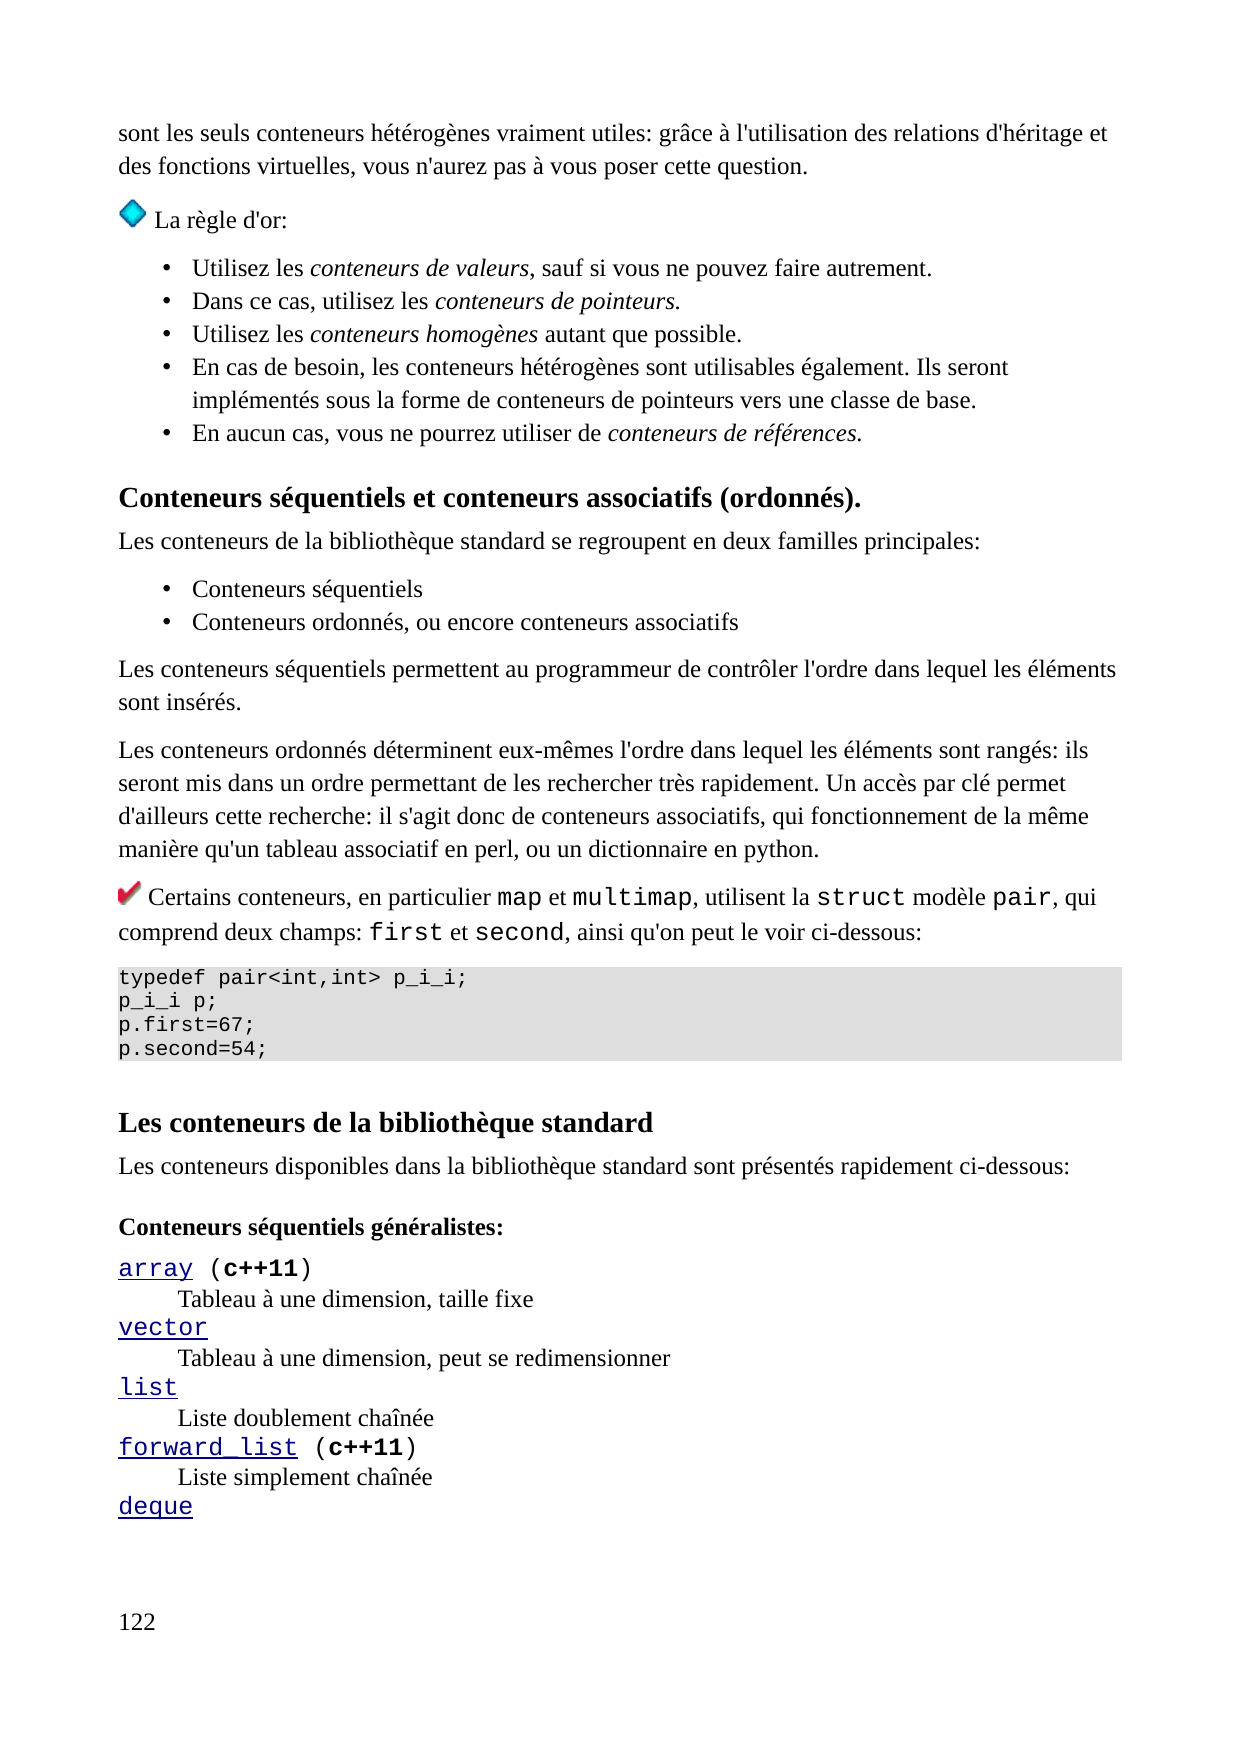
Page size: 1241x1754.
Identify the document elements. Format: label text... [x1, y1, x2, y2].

list Utilisez les conteneurs homogènes autant que possible. [162, 319, 1122, 347]
subtitle vector [118, 1312, 1122, 1343]
text Certains conteneurs, en particulier map et multimap, utilisent la struct modèle pair, qui comprend deux champs: first et second, ainsi qu'on peut le voir ci-dessous: [118, 882, 1122, 948]
picture [118, 198, 148, 229]
list Conteneurs ordonnés, ou encore conteneurs associatifs [162, 607, 1122, 635]
picture [118, 881, 142, 905]
text Les conteneurs disponibles dans la bibliothèque standard sont présentés rapidement ci-dessous: [118, 1151, 1122, 1180]
list Utilisez les conteneurs de valeurs, sauf si vous ne pouvez faire autrement. [162, 253, 1122, 281]
list En cas de besoin, les conteneurs hétérogènes sont utilisables également. Ils seront implémentés sous la forme de conteneurs de pointeurs vers une classe de base. [162, 352, 1122, 413]
text La règle d'or: [118, 199, 1122, 234]
subtitle deque [118, 1491, 1122, 1522]
text Les conteneurs séquentiels permettent au programmeur de contrôler l'ordre dans lequel les éléments sont insérés. [118, 654, 1122, 716]
list Tableau à une dimension, taille fixe [177, 1284, 1122, 1312]
text typedef pair<int,int> p_i_i; [118, 967, 1122, 990]
subtitle Conteneurs séquentiels et conteneurs associatifs (ordonnés). [118, 480, 1122, 513]
subtitle list [118, 1372, 1122, 1403]
text p_i_i p; [118, 990, 1122, 1014]
text Les conteneurs ordonnés déterminent eux-mêmes l'ordre dans lequel les éléments sont rangés: ils seront mis dans un ordre permettant de les rechercher très rapidement. Un accès par clé permet d'ailleurs cette recherche: il s'agit donc de conteneurs associatifs, qui fonctionnement de la même manière qu'un tableau associatif en perl, ou un dictionnaire en python. [118, 735, 1122, 863]
text p.first=67; [118, 1014, 1122, 1038]
subtitle array (c++11) [118, 1253, 1122, 1284]
list Tableau à une dimension, peut se redimensionner [177, 1343, 1122, 1372]
text sont les seuls conteneurs hétérogènes vraiment utiles: grâce à l'utilisation des relations d'héritage et des fonctions virtuelles, vous n'aurez pas à vous poser cette question. [118, 118, 1122, 180]
list Conteneurs séquentiels [162, 574, 1122, 602]
subtitle forward_list (c++11) [118, 1432, 1122, 1462]
text Les conteneurs de la bibliothèque standard se regroupent en deux familles principales: [118, 526, 1122, 555]
subtitle Les conteneurs de la bibliothèque standard [118, 1105, 1122, 1139]
subtitle Conteneurs séquentiels généralistes: [118, 1212, 1122, 1240]
list Liste simplement chaînée [177, 1462, 1122, 1491]
list Liste doublement chaînée [177, 1403, 1122, 1432]
text p.second=54; [118, 1038, 1122, 1061]
list Dans ce cas, utilisez les conteneurs de pointeurs. [162, 286, 1122, 314]
list En aucun cas, vous ne pourrez utiliser de conteneurs de références. [162, 418, 1122, 447]
